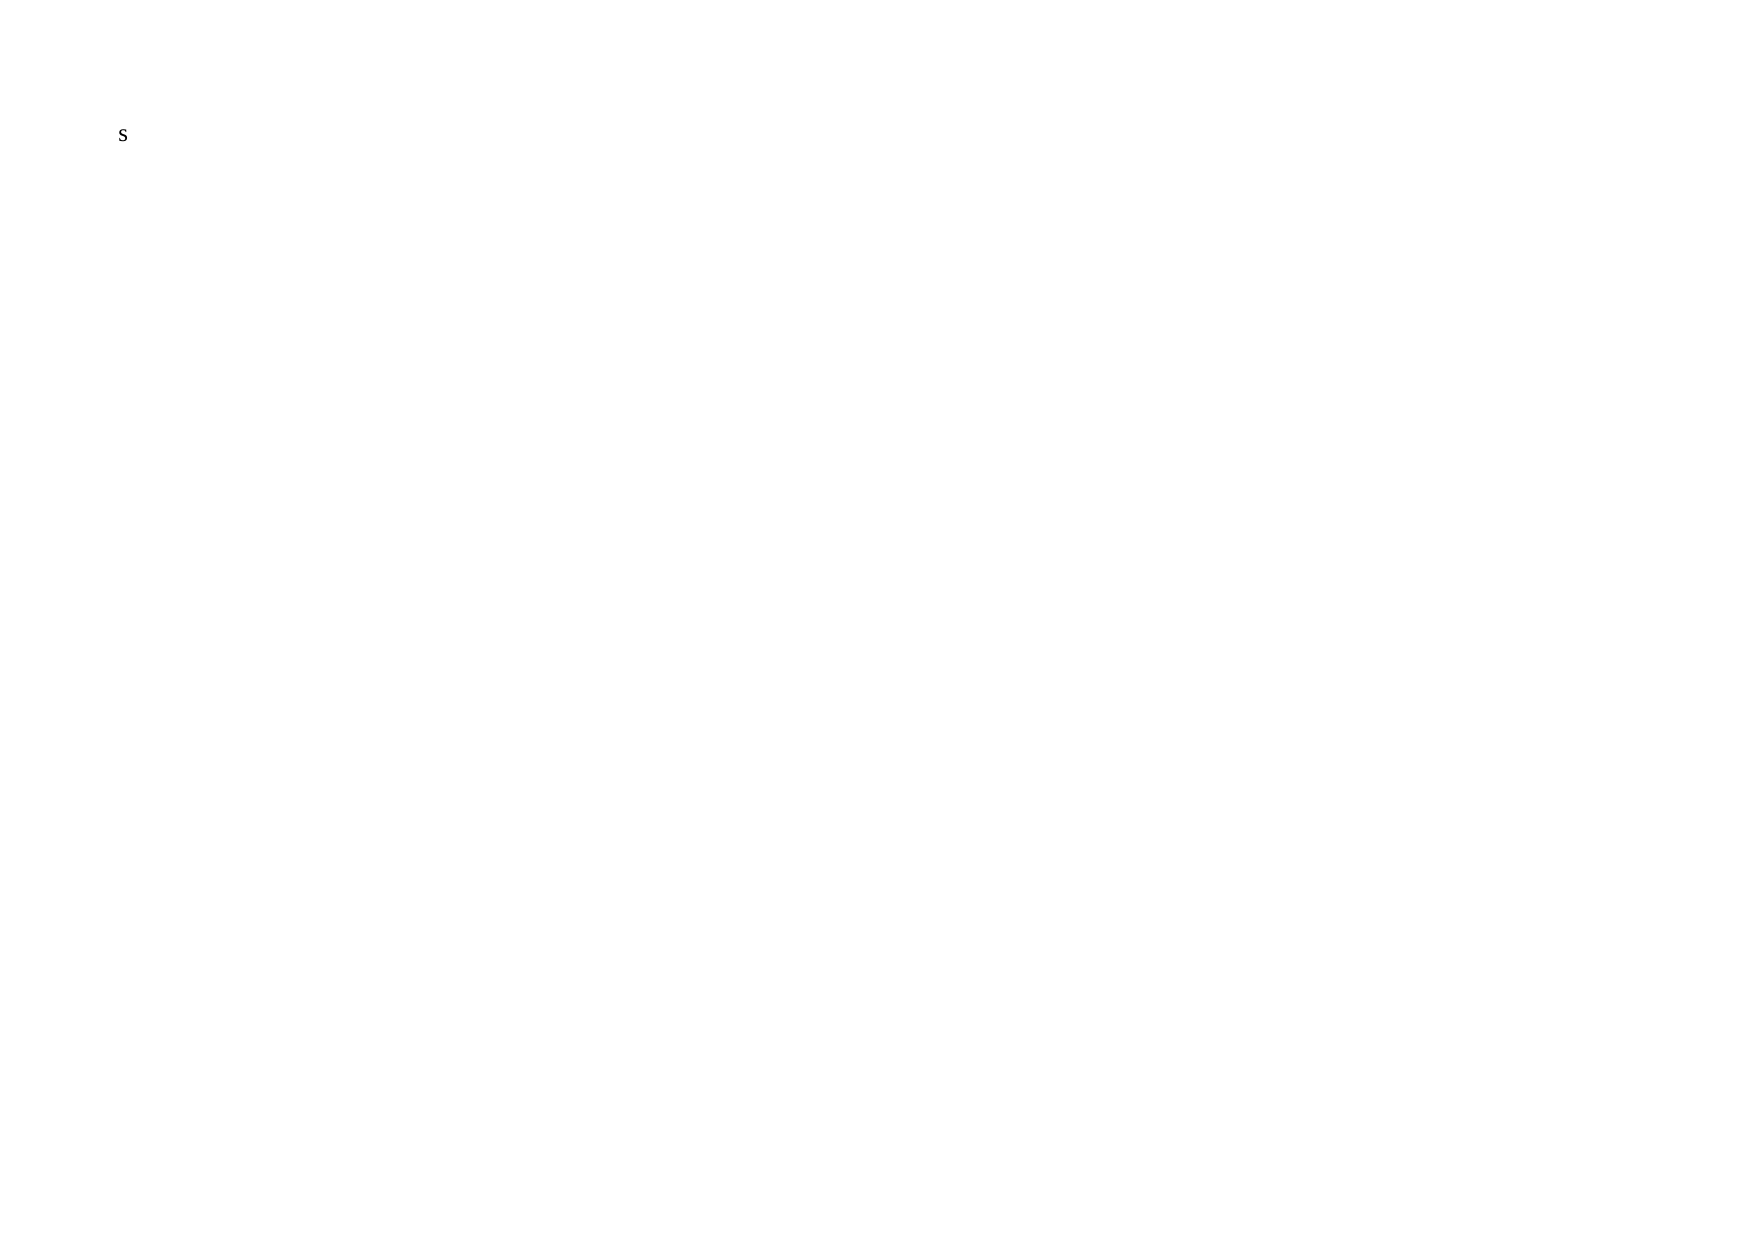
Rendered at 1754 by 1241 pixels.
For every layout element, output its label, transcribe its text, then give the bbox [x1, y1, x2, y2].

text s [118, 118, 1636, 147]
